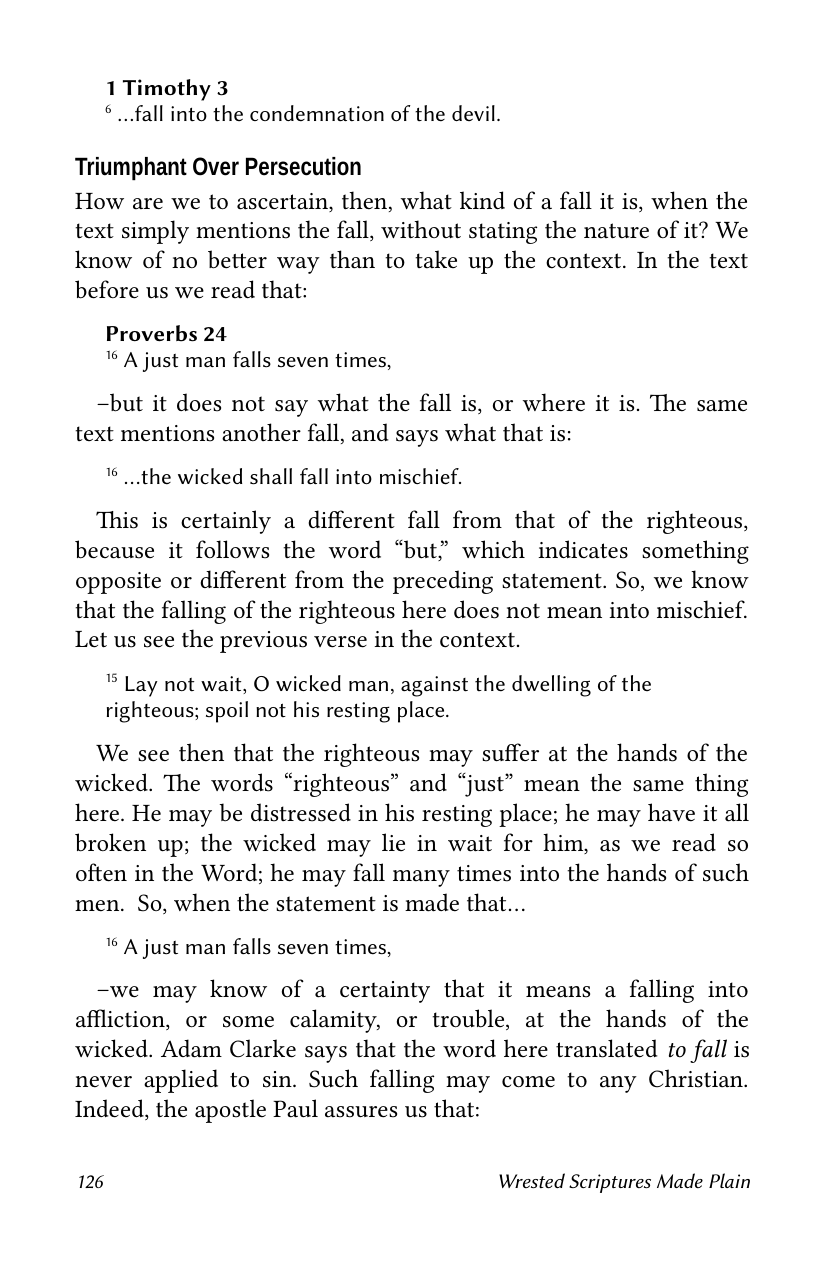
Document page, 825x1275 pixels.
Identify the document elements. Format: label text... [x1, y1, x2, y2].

text 15 Lay not wait, O wicked man, against the dwelling of the righteous; spoil not his resting place. [105, 670, 720, 723]
text Proverbs 24 [105, 321, 750, 347]
text 16 A just man falls seven times, [105, 933, 720, 960]
text 16 A just man falls seven times, [105, 347, 720, 373]
text We see then that the righteous may suffer at the hands of the wicked. The words “righteous” and “just” mean the same thing here. He may be distressed in his resting place; he may have it all broken up; the wicked may lie in wait for him, as we read so often in the Word; he may fall many times into the hands of such men. So, when the statement is made that... [75, 739, 750, 917]
text 1 Timothy 3 [105, 75, 750, 101]
text –but it does not say what the fall is, or where it is. The same text mentions another fall, and says what that is: [75, 389, 750, 448]
subtitle Triumphant Over Persecution [75, 152, 750, 181]
text This is certainly a different fall from that of the righteous, because it follows the word “but,” which indicates something opposite or different from the preceding statement. So, we know that the falling of the righteous here does not mean into mischief. Let us see the previous verse in the context. [75, 506, 750, 654]
text 16 ...the wicked shall fall into mischief. [105, 464, 720, 490]
text How are we to ascertain, then, what kind of a fall it is, when the text simply mentions the fall, without stating the nature of it? We know of no better way than to take up the context. In the text before us we read that: [75, 187, 750, 305]
text 6 ...fall into the condemnation of the devil. [105, 101, 720, 127]
text –we may know of a certainty that it means a falling into affliction, or some calamity, or trouble, at the hands of the wicked. Adam Clarke says that the word here translated to fall is never applied to sin. Such falling may come to any Christian. Indeed, the apostle Paul assures us that: [75, 975, 750, 1123]
